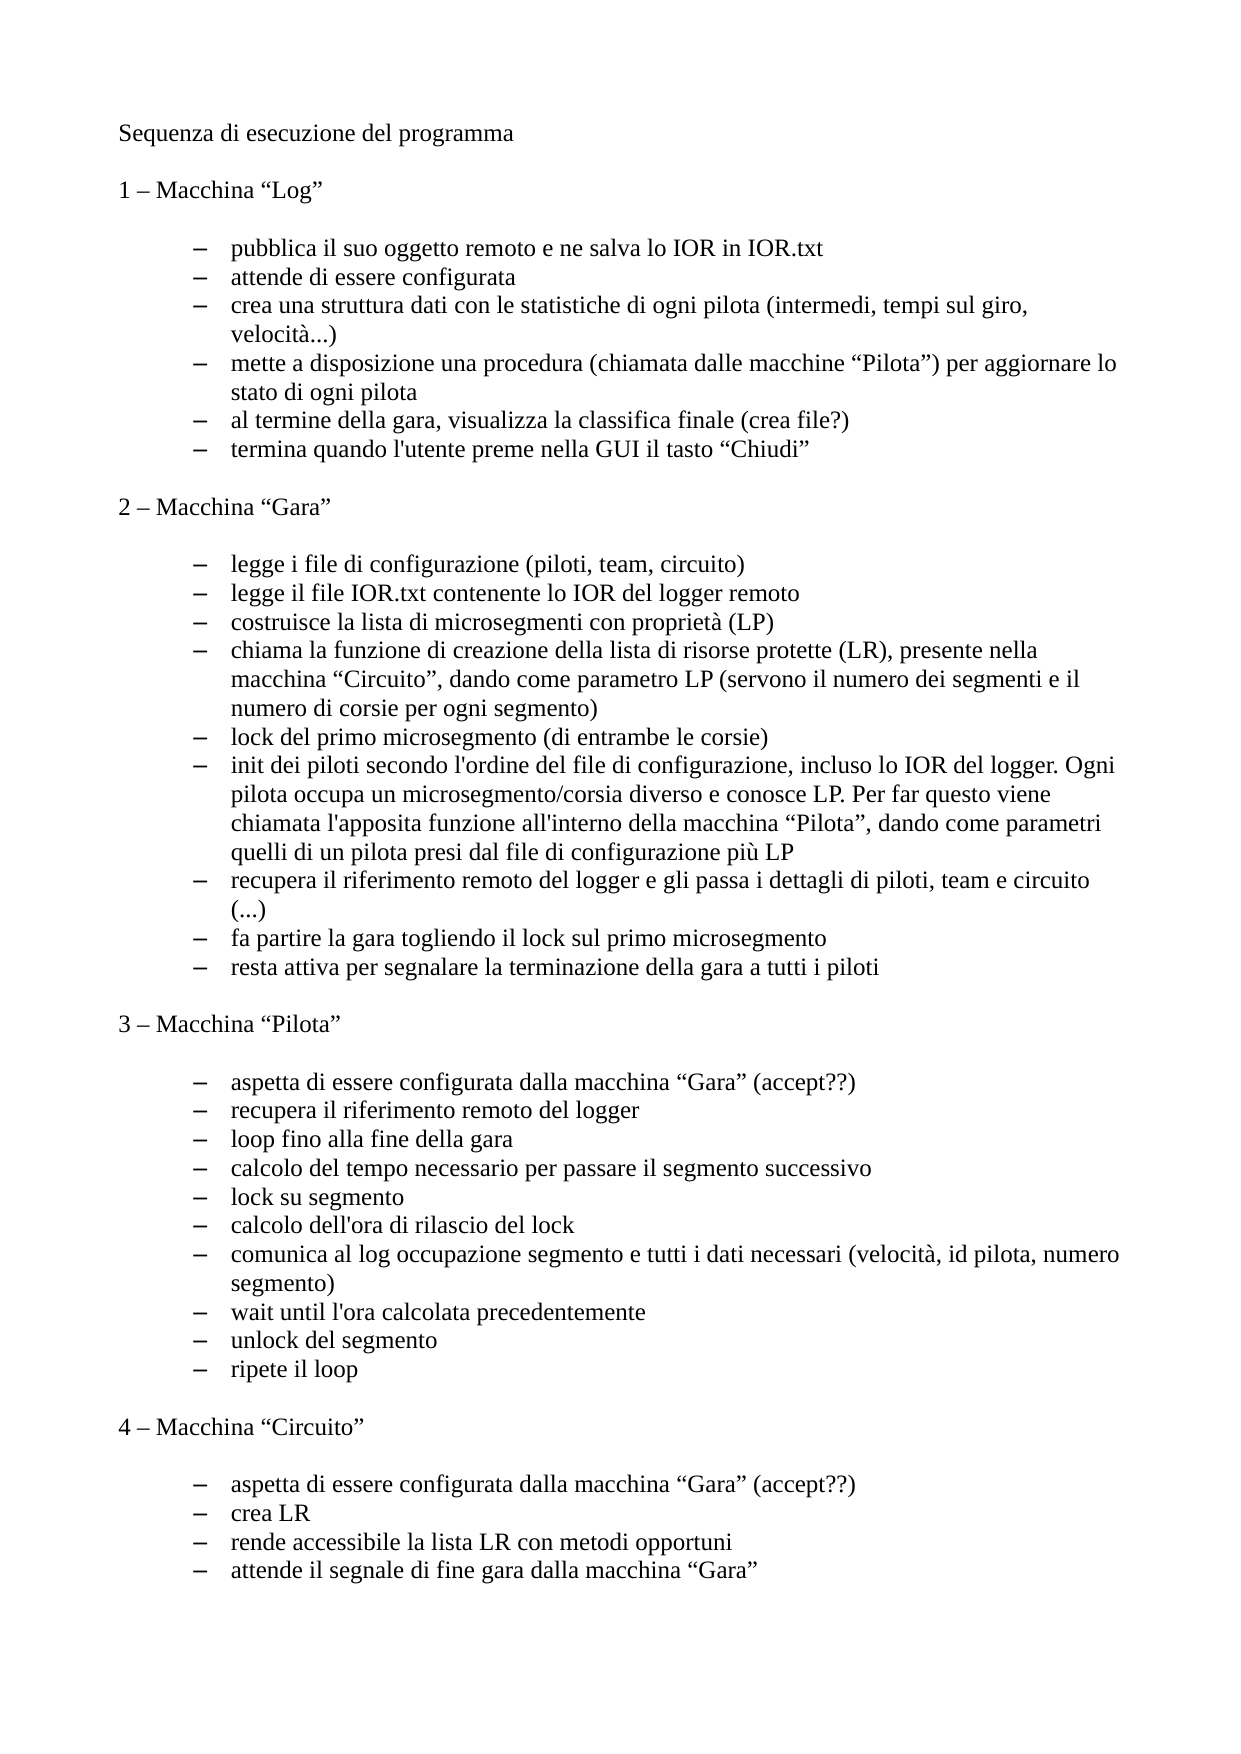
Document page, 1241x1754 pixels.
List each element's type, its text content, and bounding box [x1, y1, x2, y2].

list crea una struttura dati con le statistiche di ogni pilota (intermedi, tempi sul giro, velocità...) [193, 291, 1122, 348]
list loop fino alla fine della gara [193, 1124, 1122, 1153]
list termina quando l'utente preme nella GUI il tasto “Chiudi” [193, 434, 1122, 463]
text 2 – Macchina “Gara” [118, 492, 1122, 521]
list al termine della gara, visualizza la classifica finale (crea file?) [193, 406, 1122, 434]
list rende accessibile la lista LR con metodi opportuni [193, 1527, 1122, 1556]
list fa partire la gara togliendo il lock sul primo microsegmento [193, 923, 1122, 952]
list calcolo dell'ora di rilascio del lock [193, 1211, 1122, 1239]
list costruisce la lista di microsegmenti con proprietà (LP) [193, 607, 1122, 636]
list pubblica il suo oggetto remoto e ne salva lo IOR in IOR.txt [193, 233, 1122, 262]
list comunica al log occupazione segmento e tutti i dati necessari (velocità, id pilota, numero segmento) [193, 1239, 1122, 1297]
list recupera il riferimento remoto del logger e gli passa i dettagli di piloti, team e circuito (...) [193, 866, 1122, 923]
list chiama la funzione di creazione della lista di risorse protette (LR), presente nella macchina “Circuito”, dando come parametro LP (servono il numero dei segmenti e il numero di corsie per ogni segmento) [193, 636, 1122, 722]
list aspetta di essere configurata dalla macchina “Gara” (accept??) [193, 1469, 1122, 1498]
list attende il segnale di fine gara dalla macchina “Gara” [193, 1556, 1122, 1584]
text Sequenza di esecuzione del programma [118, 118, 1122, 147]
list lock del primo microsegmento (di entrambe le corsie) [193, 722, 1122, 751]
list recupera il riferimento remoto del logger [193, 1096, 1122, 1124]
list legge i file di configurazione (piloti, team, circuito) [193, 549, 1122, 578]
text 3 – Macchina “Pilota” [118, 1009, 1122, 1038]
list lock su segmento [193, 1182, 1122, 1211]
list ripete il loop [193, 1354, 1122, 1383]
text 4 – Macchina “Circuito” [118, 1412, 1122, 1441]
list calcolo del tempo necessario per passare il segmento successivo [193, 1153, 1122, 1182]
list legge il file IOR.txt contenente lo IOR del logger remoto [193, 578, 1122, 607]
list crea LR [193, 1498, 1122, 1527]
text 1 – Macchina “Log” [118, 176, 1122, 204]
list init dei piloti secondo l'ordine del file di configurazione, incluso lo IOR del logger. Ogni pilota occupa un microsegmento/corsia diverso e conosce LP. Per far questo viene chiamata l'apposita funzione all'interno della macchina “Pilota”, dando come parametri quelli di un pilota presi dal file di configurazione più LP [193, 751, 1122, 866]
list unlock del segmento [193, 1326, 1122, 1354]
list wait until l'ora calcolata precedentemente [193, 1297, 1122, 1326]
list resta attiva per segnalare la terminazione della gara a tutti i piloti [193, 952, 1122, 981]
list aspetta di essere configurata dalla macchina “Gara” (accept??) [193, 1067, 1122, 1096]
list mette a disposizione una procedura (chiamata dalle macchine “Pilota”) per aggiornare lo stato di ogni pilota [193, 348, 1122, 406]
list attende di essere configurata [193, 262, 1122, 291]
